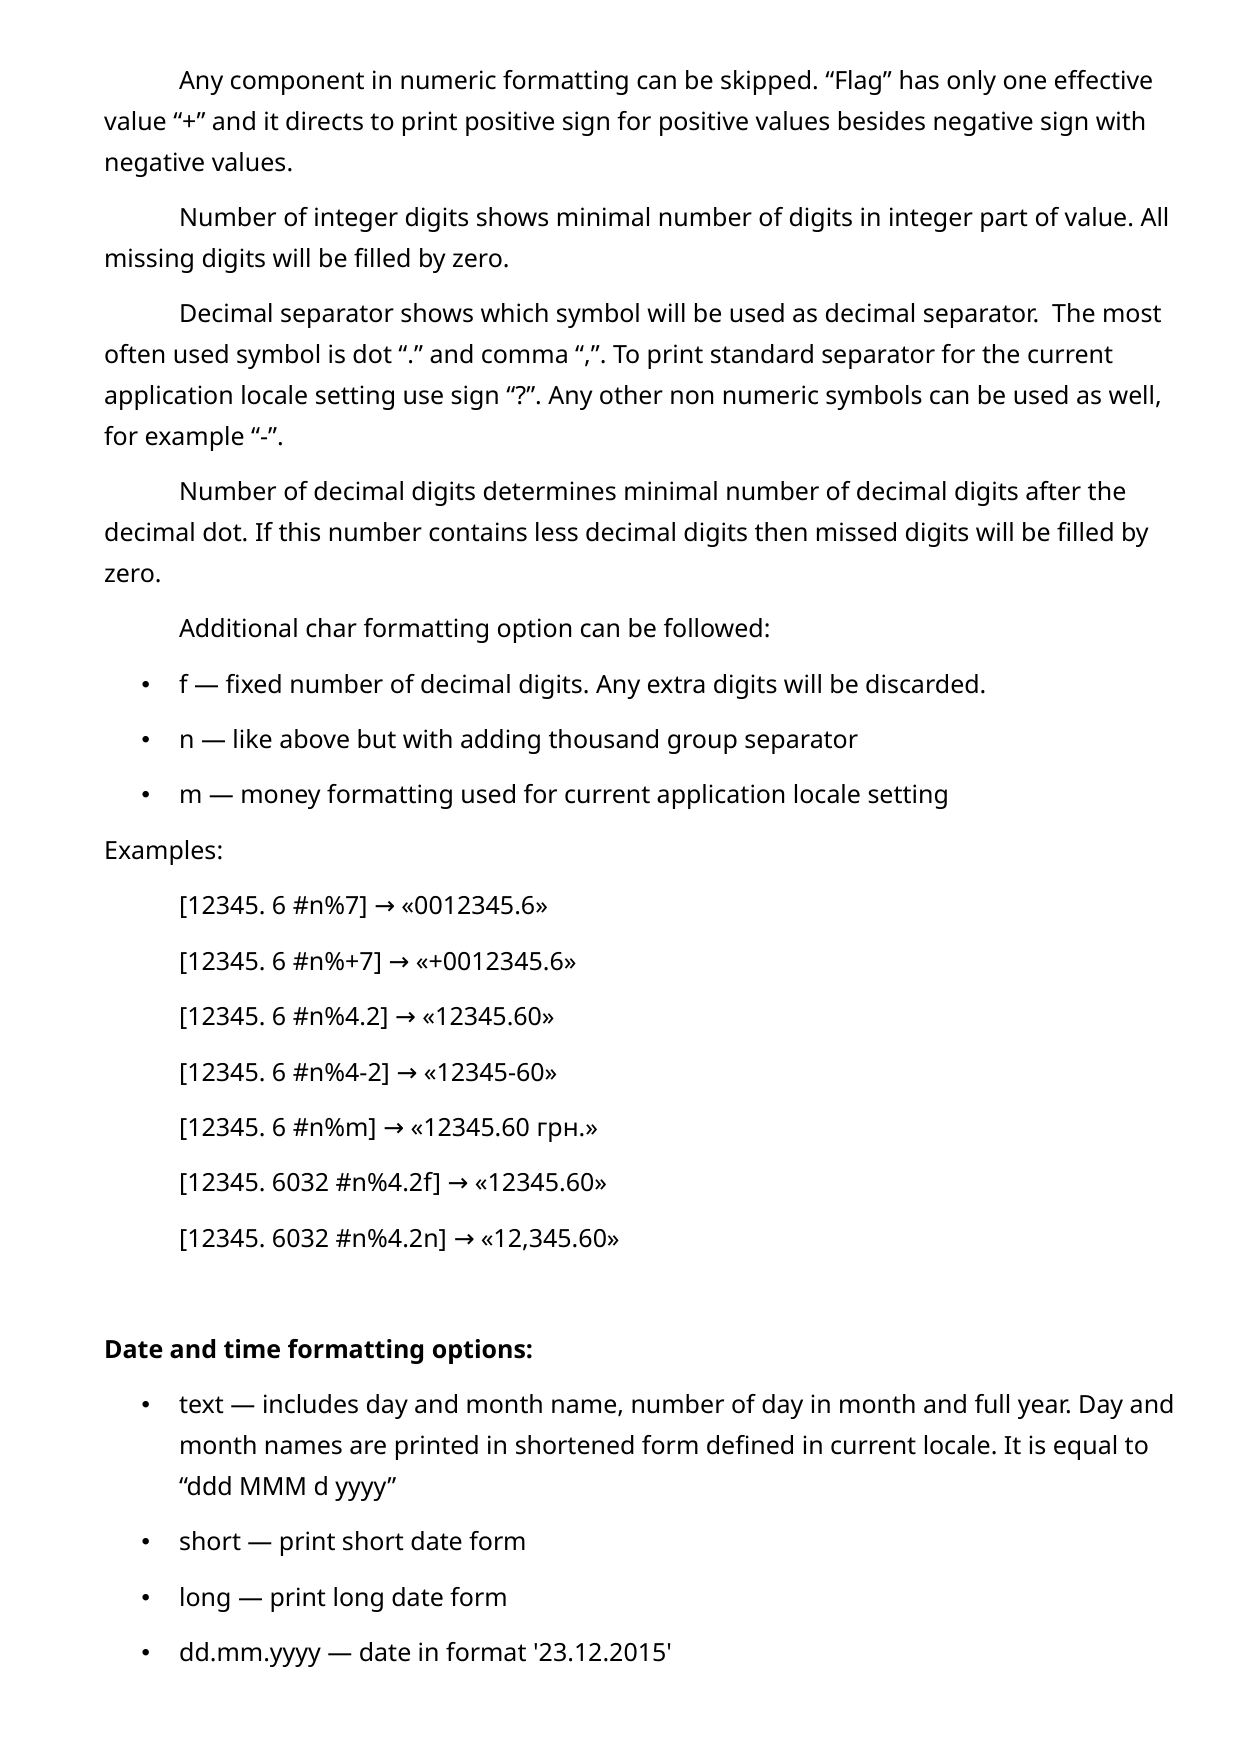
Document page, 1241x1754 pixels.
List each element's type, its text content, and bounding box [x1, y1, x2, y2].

list dd.mm.yyyy — date in format '23.12.2015' [141, 1634, 1181, 1669]
text Decimal separator shows which symbol will be used as decimal separator. The most often used symbol is dot “.” and comma “,”. To print standard separator for the current application locale setting use sign “?”. Any other non numeric symbols can be used as well, for example “-”. [104, 296, 1181, 452]
text Examples: [104, 832, 1181, 867]
text Date and time formatting options: [104, 1331, 1181, 1365]
text Number of integer digits shows minimal number of digits in integer part of value. All missing digits will be filled by zero. [104, 199, 1181, 274]
text [12345. 6 #n%4-2] → «12345-60» [104, 1054, 1181, 1088]
list short — print short date form [141, 1524, 1181, 1558]
text [12345. 6 #n%+7] → «+0012345.6» [104, 943, 1181, 977]
text [12345. 6 #n%7] → «0012345.6» [104, 888, 1181, 922]
list m — money formatting used for current application locale setting [141, 777, 1181, 811]
text [12345. 6032 #n%4.2f] → «12345.60» [104, 1165, 1181, 1199]
text [12345. 6 #n%4.2] → «12345.60» [104, 999, 1181, 1033]
list f — fixed number of decimal digits. Any extra digits will be discarded. [141, 666, 1181, 700]
text [12345. 6032 #n%4.2n] → «12,345.60» [104, 1220, 1181, 1254]
text Any component in numeric formatting can be skipped. “Flag” has only one effective value “+” and it directs to print positive sign for positive values besides negative sign with negative values. [104, 62, 1181, 178]
list long — print long date form [141, 1579, 1181, 1613]
text Additional char formatting option can be followed: [104, 611, 1181, 645]
list text — includes day and month name, number of day in month and full year. Day and month names are printed in shortened form defined in current locale. It is equal to “ddd MMM d yyyy” [141, 1387, 1181, 1502]
list n — like above but with adding thousand group separator [141, 722, 1181, 756]
text [12345. 6 #n%m] → «12345.60 грн.» [104, 1109, 1181, 1144]
text Number of decimal digits determines minimal number of decimal digits after the decimal dot. If this number contains less decimal digits then missed digits will be filled by zero. [104, 474, 1181, 589]
